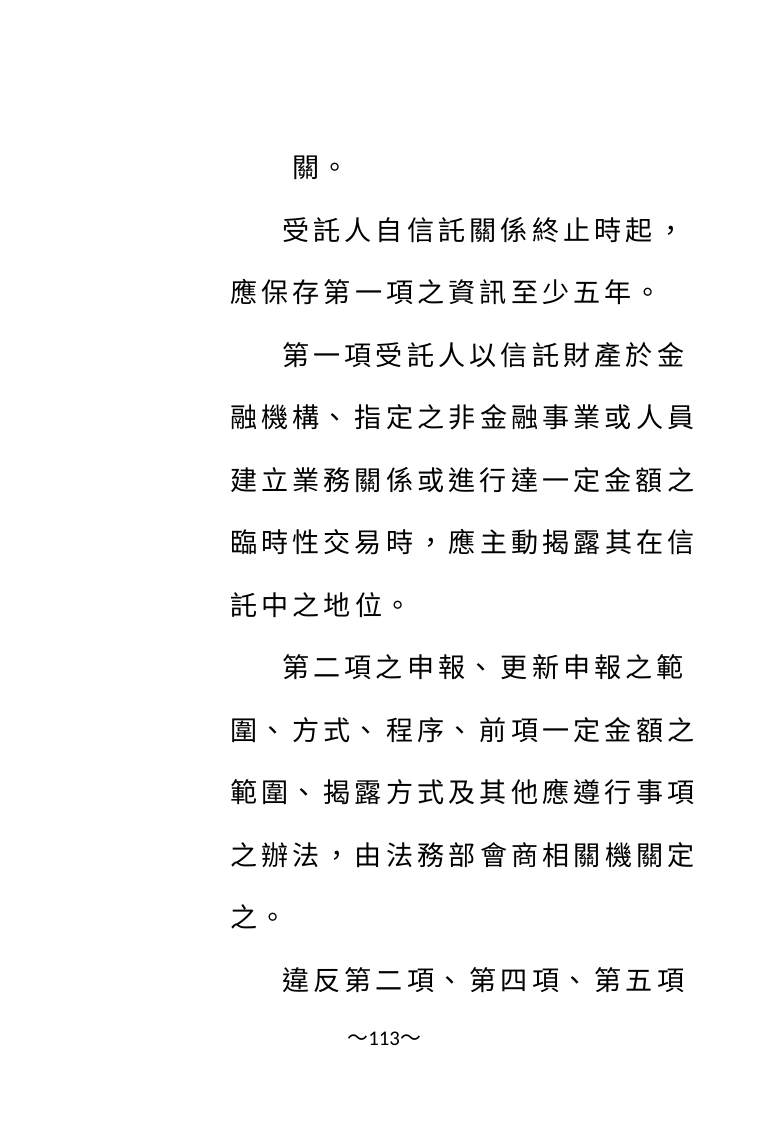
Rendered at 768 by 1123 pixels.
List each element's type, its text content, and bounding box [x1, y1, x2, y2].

table_cell [51, 124, 214, 999]
table_cell 關。 受託人自信託關係終止時起，應保存第一項之資訊至少五年。 第一項受託人以信託財產於金融機構、指定之非金融事業或人員建立業務關係或進行達一定金額之臨時性交易時，應主動揭露其在信託中之地位。 第二項之申報、更新申報之範圍、方式、程序、前項一定金額之範圍、揭露方式及其他應遵行事項之辦法，由法務部會商相關機關定之。 違反第二項、第四項、第五項 [214, 124, 716, 999]
